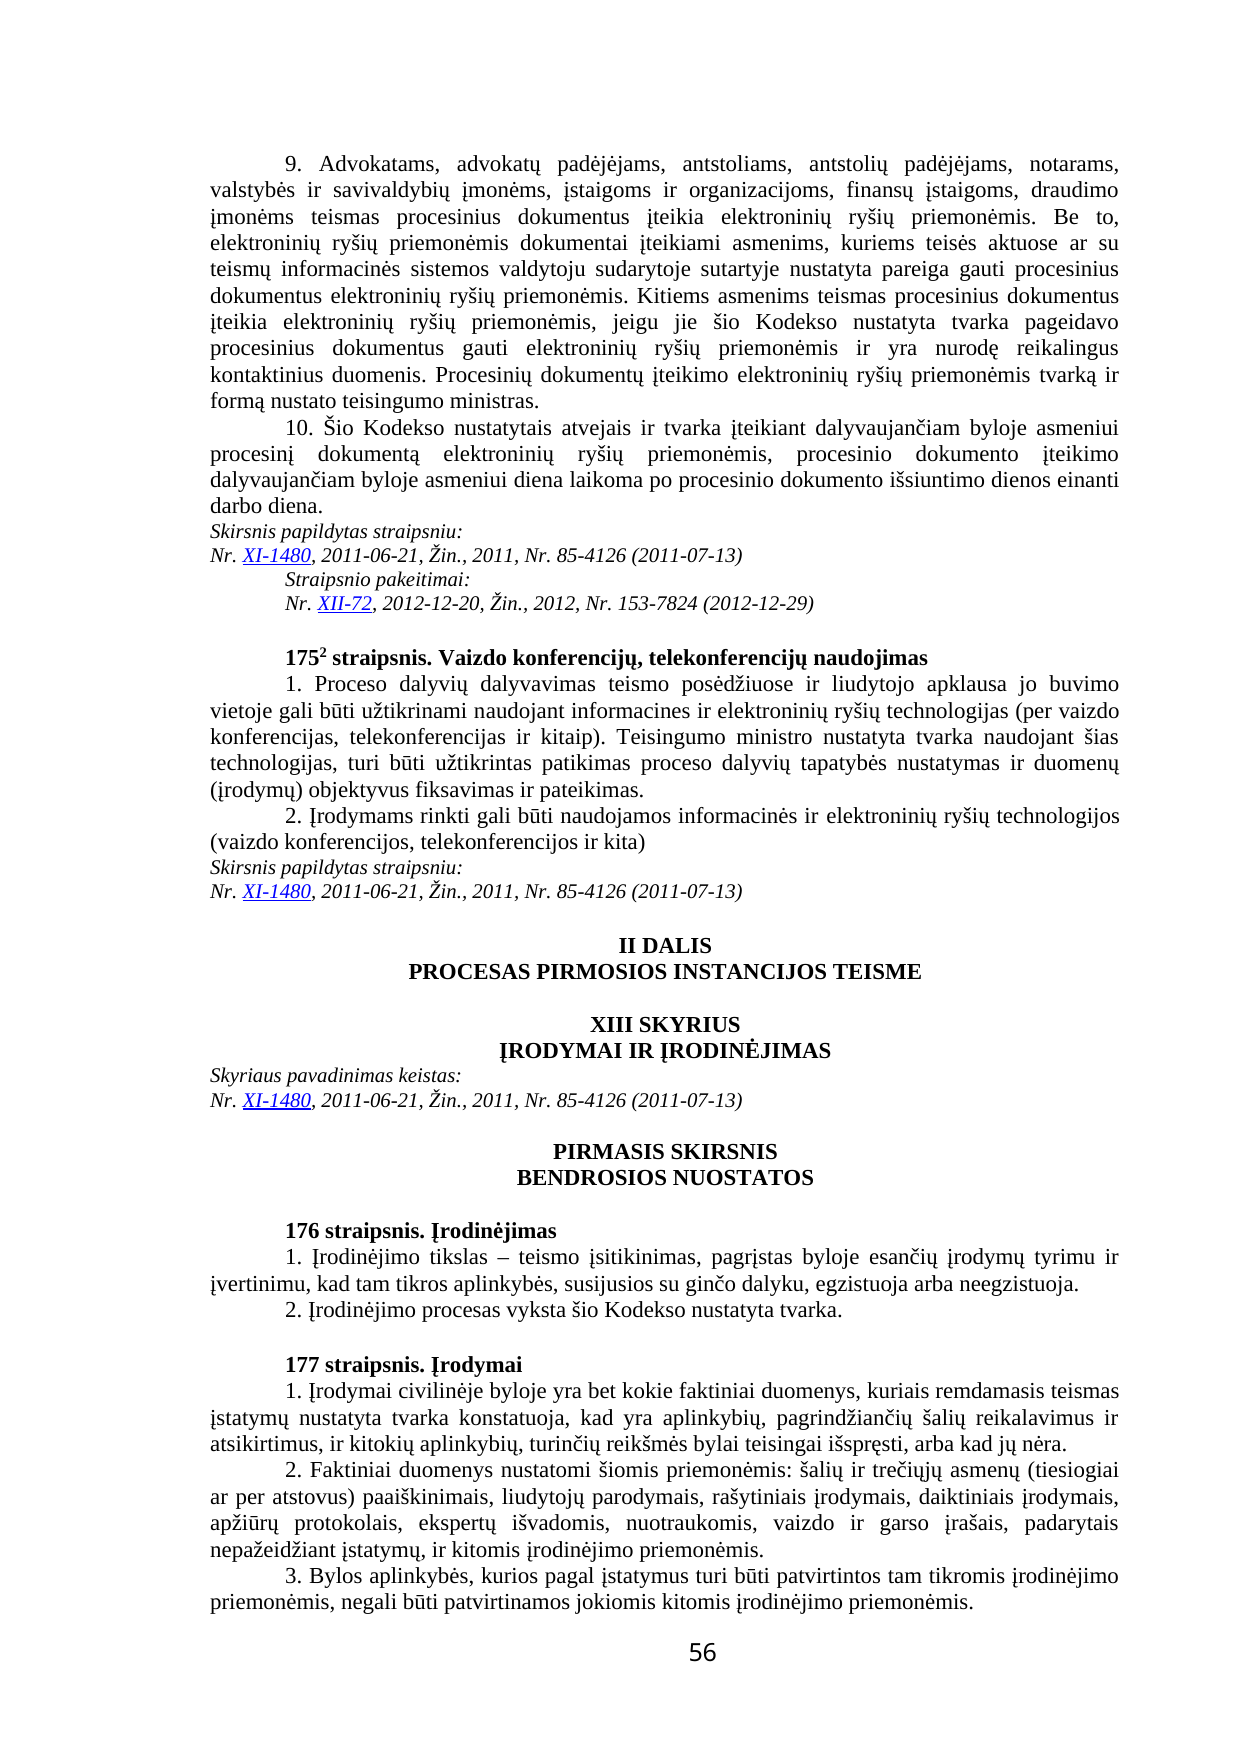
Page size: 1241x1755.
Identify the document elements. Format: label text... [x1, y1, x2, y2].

text ĮRODYMAI IR ĮRODINĖJIMAS [210, 1037, 1120, 1063]
subtitle XIII SKYRIUS [210, 1011, 1120, 1037]
text 3. Bylos aplinkybės, kurios pagal įstatymus turi būti patvirtintos tam tikromis įrodinėjimo priemonėmis, negali būti patvirtinamos jokiomis kitomis įrodinėjimo priemonėmis. [210, 1562, 1120, 1615]
text 1752 straipsnis. Vaizdo konferencijų, telekonferencijų naudojimas [210, 644, 1120, 670]
text Skirsnis papildytas straipsniu: [210, 519, 1120, 543]
text 1. Proceso dalyvių dalyvavimas teismo posėdžiuose ir liudytojo apklausa jo buvimo vietoje gali būti užtikrinami naudojant informacines ir elektroninių ryšių technologijas (per vaizdo konferencijas, telekonferencijas ir kitaip). Teisingumo ministro nustatyta tvarka naudojant šias technologijas, turi būti užtikrintas patikimas proceso dalyvių tapatybės nustatymas ir duomenų (įrodymų) objektyvus fiksavimas ir pateikimas. [210, 670, 1120, 802]
text Nr. XII-72, 2012-12-20, Žin., 2012, Nr. 153-7824 (2012-12-29) [210, 591, 1120, 615]
subtitle II DALIS [210, 932, 1120, 958]
text Nr. XI-1480, 2011-06-21, Žin., 2011, Nr. 85-4126 (2011-07-13) [210, 1087, 1120, 1112]
text PROCESAS PIRMOSIOS INSTANCIJOS TEISME [210, 958, 1120, 984]
text Skyriaus pavadinimas keistas: [210, 1063, 1120, 1087]
text 177 straipsnis. Įrodymai [210, 1351, 1120, 1377]
text 2. Įrodymams rinkti gali būti naudojamos informacinės ir elektroninių ryšių technologijos (vaizdo konferencijos, telekonferencijos ir kita) [210, 802, 1120, 855]
text 9. Advokatams, advokatų padėjėjams, antstoliams, antstolių padėjėjams, notarams, valstybės ir savivaldybių įmonėms, įstaigoms ir organizacijoms, finansų įstaigoms, draudimo įmonėms teismas procesinius dokumentus įteikia elektroninių ryšių priemonėmis. Be to, elektroninių ryšių priemonėmis dokumentai įteikiami asmenims, kuriems teisės aktuose ar su teismų informacinės sistemos valdytoju sudarytoje sutartyje nustatyta pareiga gauti procesinius dokumentus elektroninių ryšių priemonėmis. Kitiems asmenims teismas procesinius dokumentus įteikia elektroninių ryšių priemonėmis, jeigu jie šio Kodekso nustatyta tvarka pageidavo procesinius dokumentus gauti elektroninių ryšių priemonėmis ir yra nurodę reikalingus kontaktinius duomenis. Procesinių dokumentų įteikimo elektroninių ryšių priemonėmis tvarką ir formą nustato teisingumo ministras. [210, 150, 1120, 413]
subtitle PIRMASIS SKIRSNIS [210, 1138, 1120, 1164]
text 2. Faktiniai duomenys nustatomi šiomis priemonėmis: šalių ir trečiųjų asmenų (tiesiogiai ar per atstovus) paaiškinimais, liudytojų parodymais, rašytiniais įrodymais, daiktiniais įrodymais, apžiūrų protokolais, ekspertų išvadomis, nuotraukomis, vaizdo ir garso įrašais, padarytais nepažeidžiant įstatymų, ir kitomis įrodinėjimo priemonėmis. [210, 1457, 1120, 1562]
text Skirsnis papildytas straipsniu: [210, 855, 1120, 879]
text BendrosIOS nuostatos [210, 1164, 1120, 1191]
text Straipsnio pakeitimai: [210, 567, 1120, 591]
text Nr. XI-1480, 2011-06-21, Žin., 2011, Nr. 85-4126 (2011-07-13) [210, 879, 1120, 903]
text 176 straipsnis. Įrodinėjimas [210, 1217, 1120, 1243]
text 1. Įrodymai civilinėje byloje yra bet kokie faktiniai duomenys, kuriais remdamasis teismas įstatymų nustatyta tvarka konstatuoja, kad yra aplinkybių, pagrindžiančių šalių reikalavimus ir atsikirtimus, ir kitokių aplinkybių, turinčių reikšmės bylai teisingai išspręsti, arba kad jų nėra. [210, 1377, 1120, 1457]
text 1. Įrodinėjimo tikslas – teismo įsitikinimas, pagrįstas byloje esančių įrodymų tyrimu ir įvertinimu, kad tam tikros aplinkybės, susijusios su ginčo dalyku, egzistuoja arba neegzistuoja. [210, 1243, 1120, 1296]
text 10. Šio Kodekso nustatytais atvejais ir tvarka įteikiant dalyvaujančiam byloje asmeniui procesinį dokumentą elektroninių ryšių priemonėmis, procesinio dokumento įteikimo dalyvaujančiam byloje asmeniui diena laikoma po procesinio dokumento išsiuntimo dienos einanti darbo diena. [210, 413, 1120, 519]
text Nr. XI-1480, 2011-06-21, Žin., 2011, Nr. 85-4126 (2011-07-13) [210, 543, 1120, 567]
text 2. Įrodinėjimo procesas vyksta šio Kodekso nustatyta tvarka. [210, 1296, 1120, 1322]
